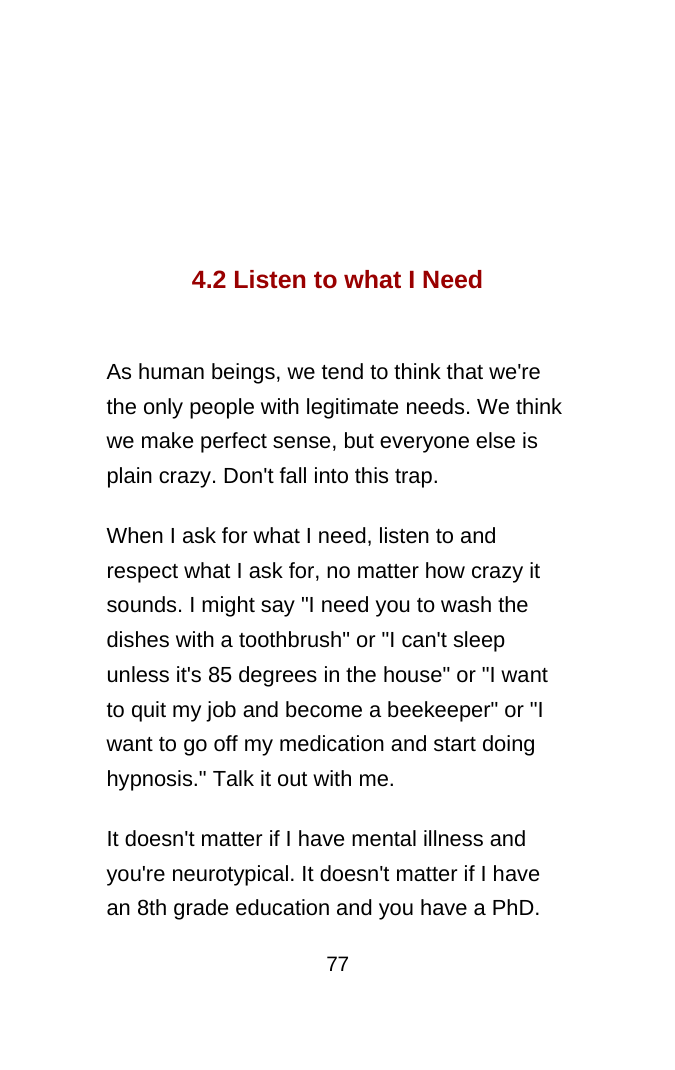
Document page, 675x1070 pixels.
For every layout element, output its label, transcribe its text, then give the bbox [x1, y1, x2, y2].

text It doesn't matter if I have mental illness and you're neurotypical. It doesn't matter if I have an 8th grade education and you have a PhD. [106, 826, 568, 920]
text When I ask for what I need, listen to and respect what I ask for, no matter how crazy it sounds. I might say "I need you to wash the dishes with a toothbrush" or "I can't sleep unless it's 85 degrees in the house" or "I want to quit my job and become a beekeeper" or "I want to go off my medication and start doing hypnosis." Talk it out with me. [106, 523, 568, 791]
subtitle 4.2 Listen to what I Need [106, 265, 568, 293]
text As human beings, we tend to think that we're the only people with legitimate needs. We think we make perfect sense, but everyone else is plain crazy. Don't fall into this trap. [106, 359, 568, 488]
